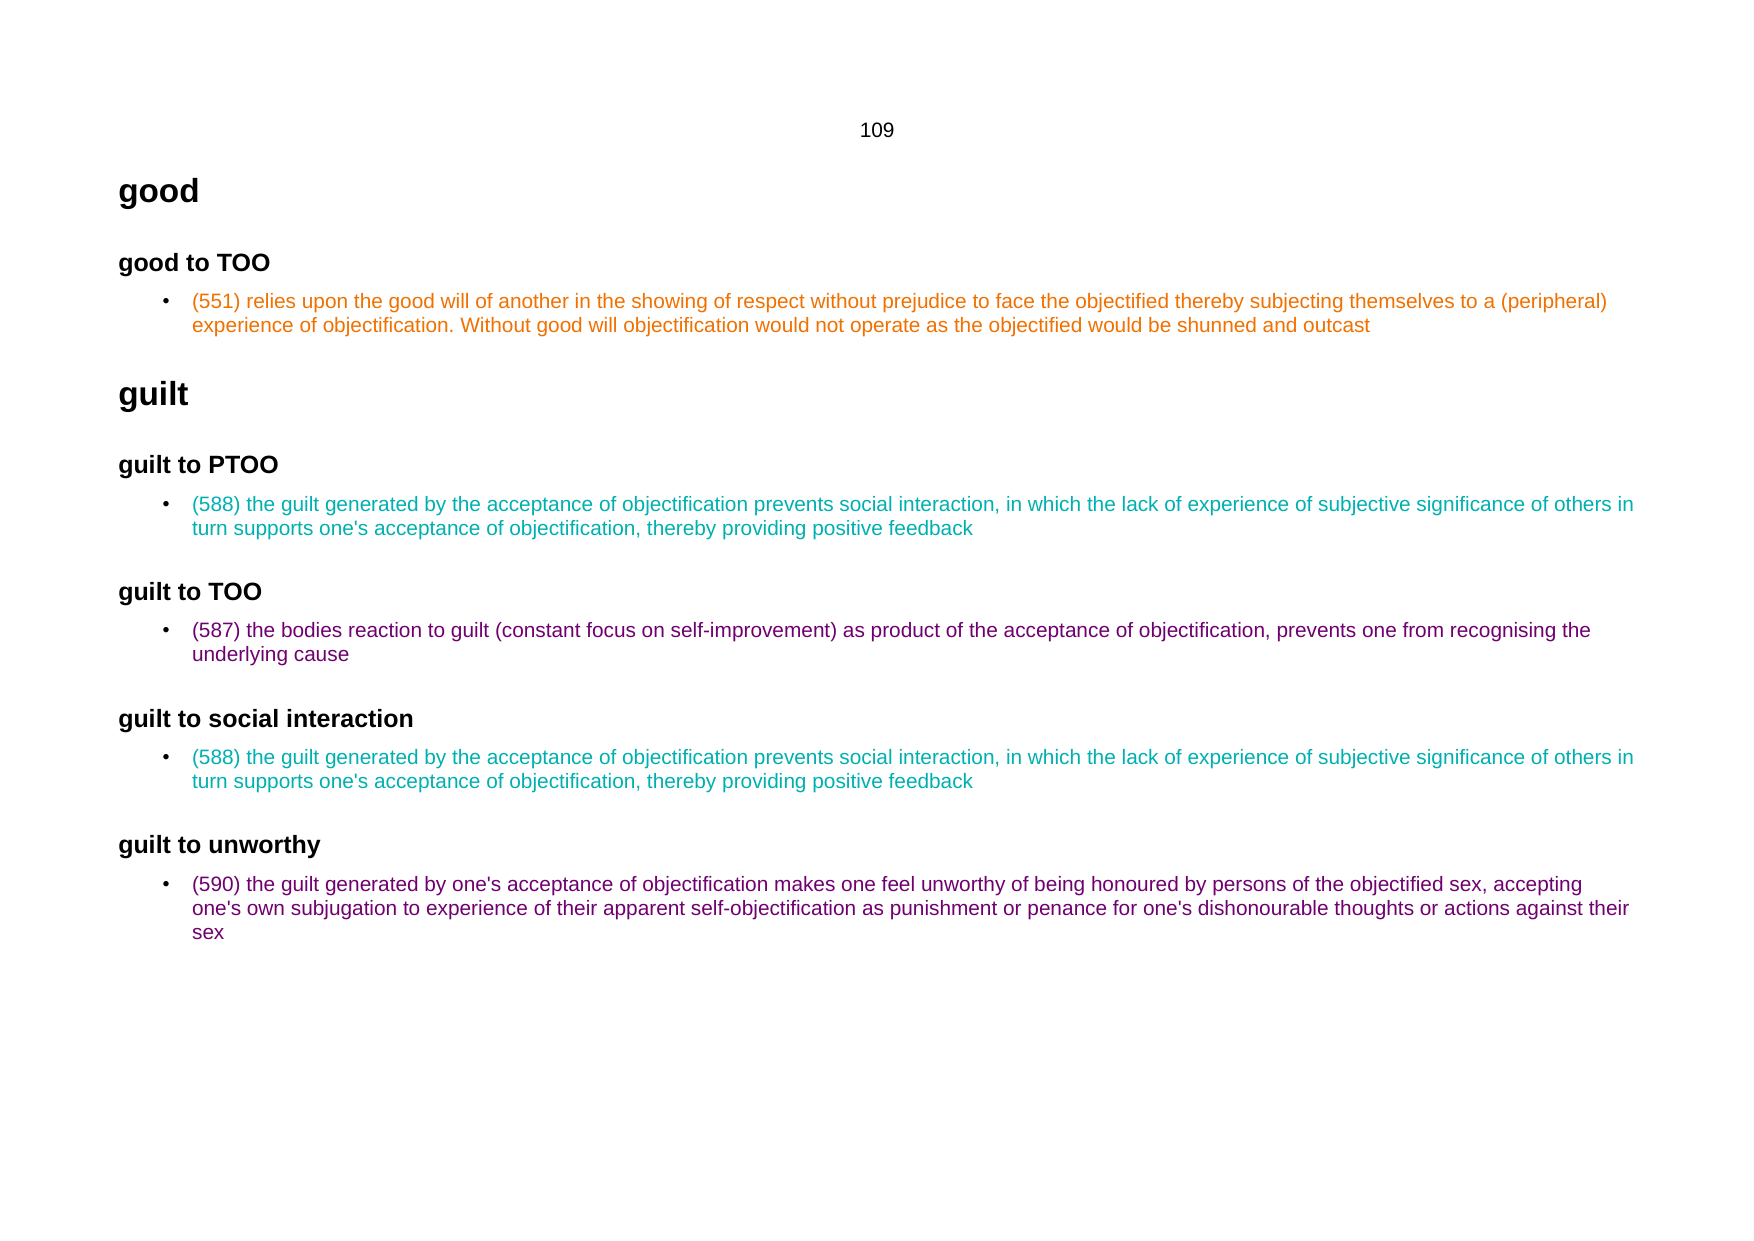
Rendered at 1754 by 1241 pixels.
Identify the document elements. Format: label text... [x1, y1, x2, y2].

list (587) the bodies reaction to guilt (constant focus on self-improvement) as product of the acceptance of objectification, prevents one from recognising the underlying cause [162, 618, 1636, 666]
subtitle guilt to PTOO [118, 450, 1636, 479]
list (590) the guilt generated by one's acceptance of objectification makes one feel unworthy of being honoured by persons of the objectified sex, accepting one's own subjugation to experience of their apparent self-objectification as punishment or penance for one's dishonourable thoughts or actions against their sex [162, 872, 1636, 944]
subtitle good to TOO [118, 247, 1636, 276]
list (588) the guilt generated by the acceptance of objectification prevents social interaction, in which the lack of experience of subjective significance of others in turn supports one's acceptance of objectification, thereby providing positive feedback [162, 745, 1636, 793]
subtitle good [118, 172, 1636, 210]
list (551) relies upon the good will of another in the showing of respect without prejudice to face the objectified thereby subjecting themselves to a (peripheral) experience of objectification. Without good will objectification would not operate as the objectified would be shunned and outcast [162, 289, 1636, 337]
subtitle guilt to unworthy [118, 831, 1636, 859]
subtitle guilt to TOO [118, 577, 1636, 606]
subtitle guilt to social interaction [118, 704, 1636, 732]
subtitle guilt [118, 374, 1636, 413]
list (588) the guilt generated by the acceptance of objectification prevents social interaction, in which the lack of experience of subjective significance of others in turn supports one's acceptance of objectification, thereby providing positive feedback [162, 491, 1636, 539]
